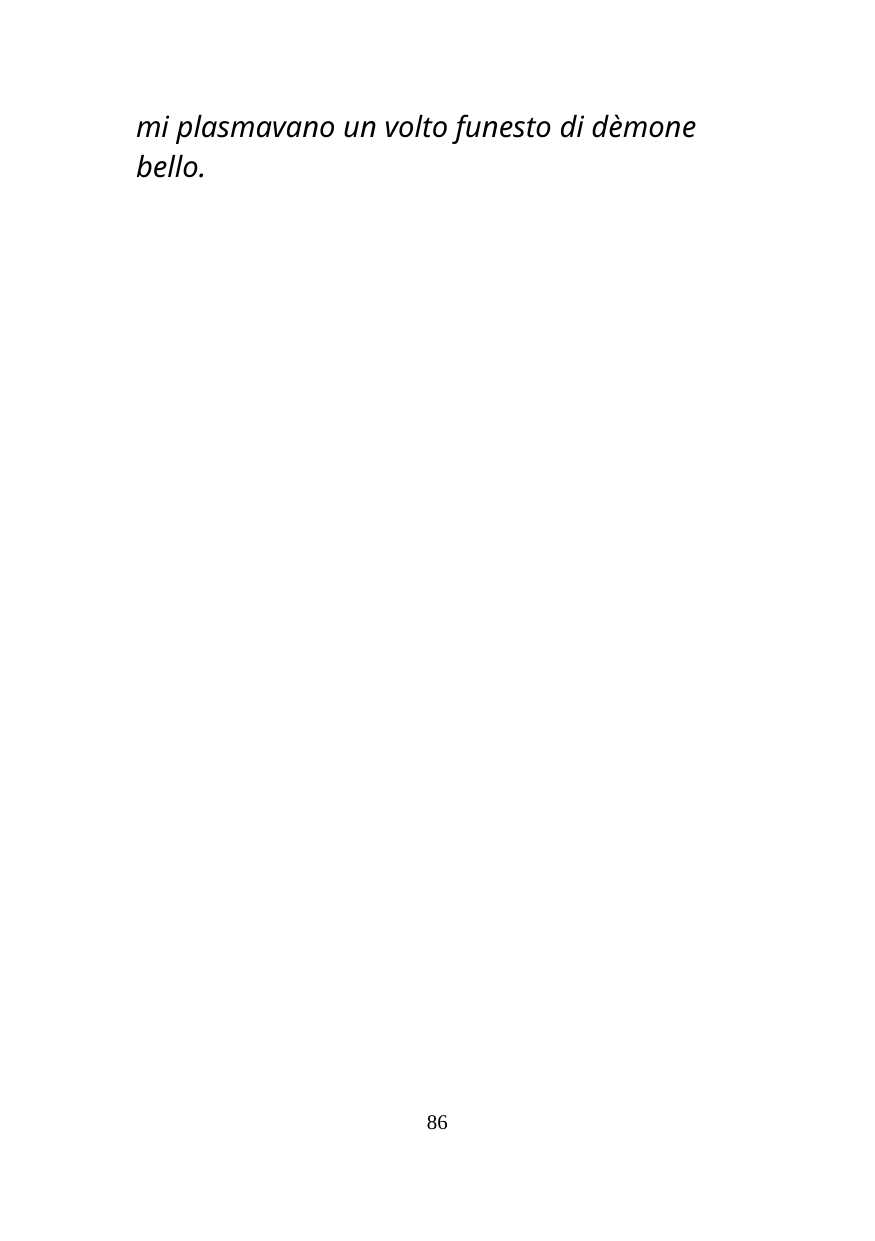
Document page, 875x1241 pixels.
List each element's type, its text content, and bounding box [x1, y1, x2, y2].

text mi plasmavano un volto funesto di dèmone bello. [106, 106, 768, 186]
